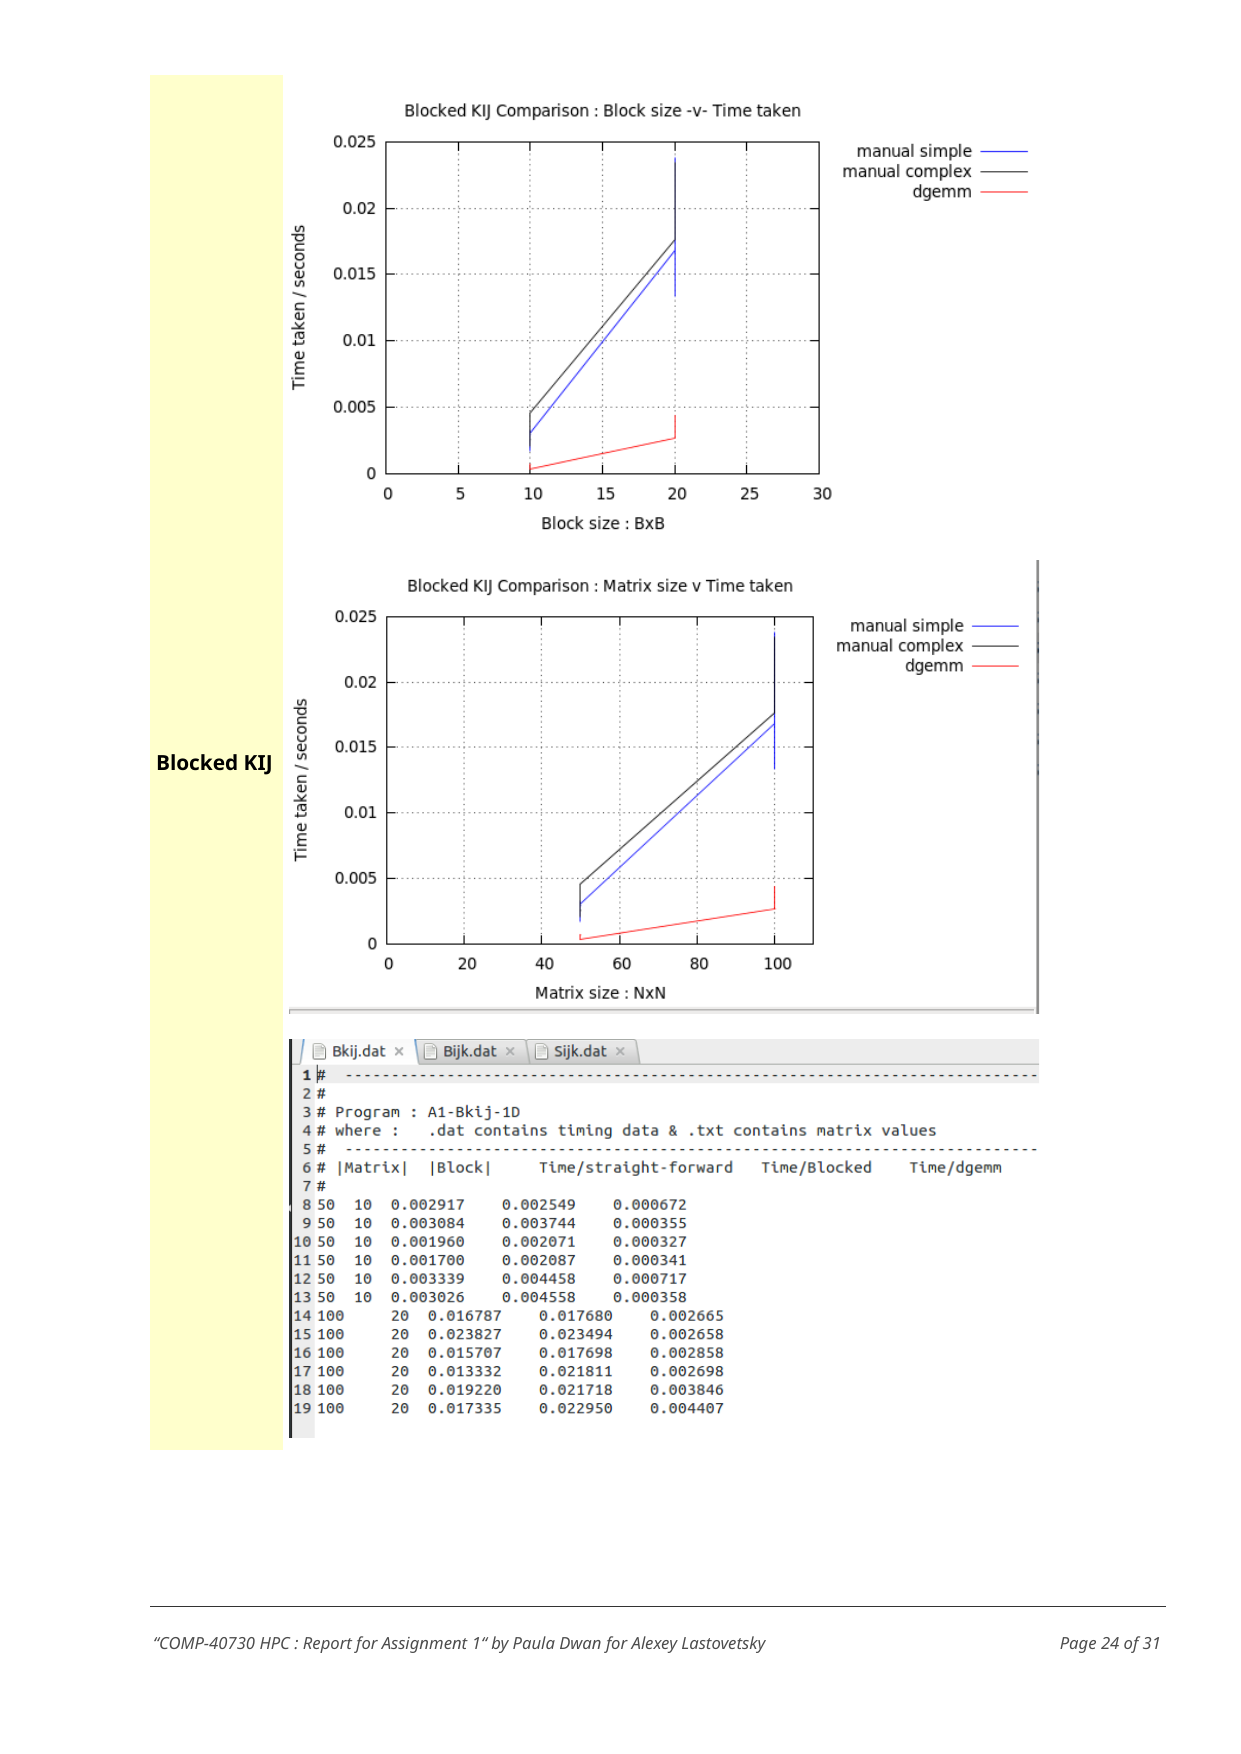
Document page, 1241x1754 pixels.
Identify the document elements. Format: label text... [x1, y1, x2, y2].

picture [289, 1039, 1040, 1438]
table_cell [284, 547, 1166, 1026]
table_cell [284, 1026, 1166, 1450]
table_header Blocked KIJ [150, 75, 283, 1450]
picture [289, 560, 1040, 1014]
table_header [284, 75, 1166, 547]
picture [289, 88, 1040, 534]
